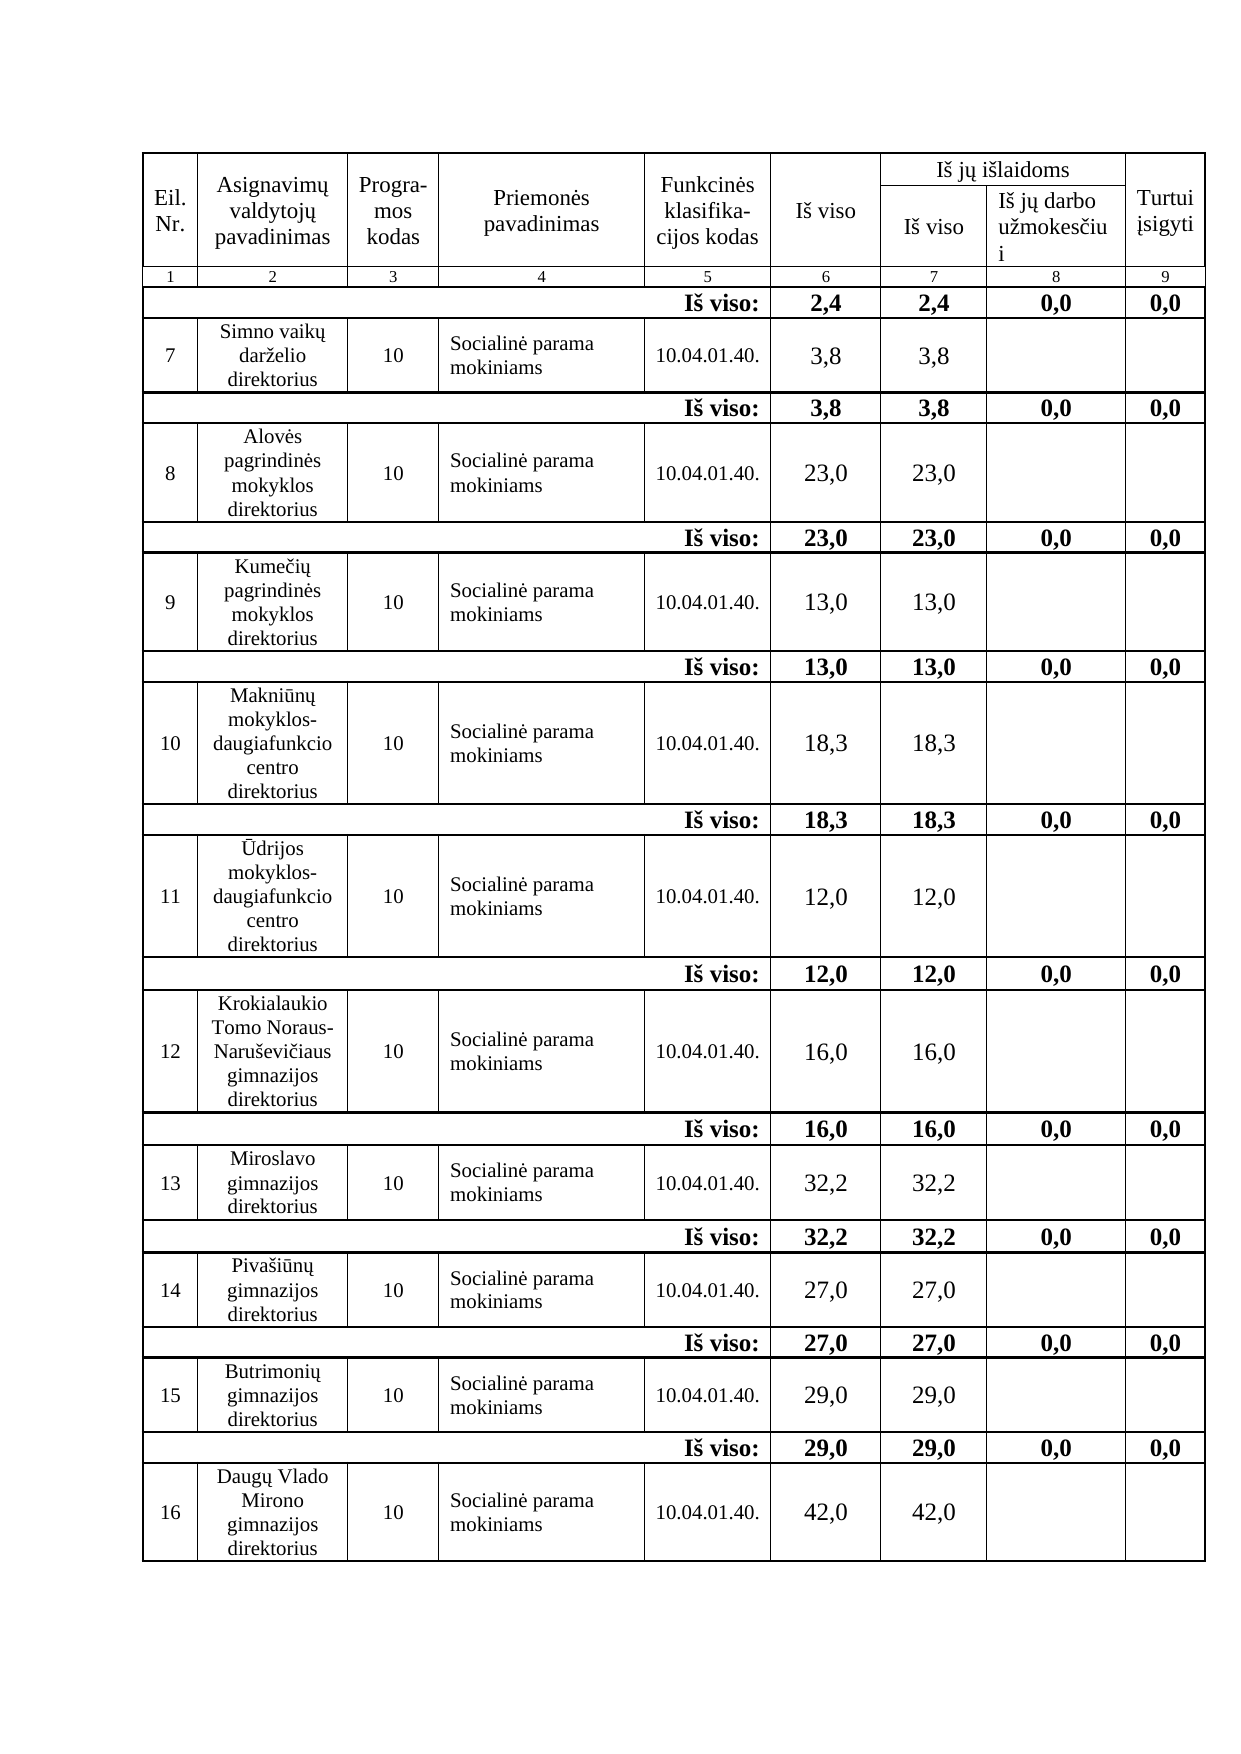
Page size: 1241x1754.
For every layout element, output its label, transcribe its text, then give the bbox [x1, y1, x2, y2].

table_cell 8 [987, 267, 1125, 286]
table_cell Miroslavo gimnazijos direktorius [198, 1146, 347, 1218]
table_cell 13,0 [771, 554, 880, 650]
table_cell 13,0 [881, 652, 986, 681]
table_cell 6 [771, 267, 880, 286]
table_cell Simno vaikų darželio direktorius [198, 319, 347, 391]
table_cell 0,0 [1126, 652, 1204, 681]
table_cell [987, 319, 1125, 391]
table_cell 4 [439, 267, 644, 286]
table_cell 23,0 [881, 424, 986, 521]
table_cell [987, 1464, 1125, 1560]
table_cell [1126, 1254, 1204, 1326]
table_cell 10.04.01.40. [645, 683, 770, 803]
table_cell Iš viso: [144, 1433, 770, 1462]
table_cell 10.04.01.40. [645, 1146, 770, 1218]
table_cell 12,0 [881, 836, 986, 956]
table_cell 10 [144, 683, 197, 803]
table_cell Socialinė parama mokiniams [439, 1254, 644, 1326]
table_cell 0,0 [987, 394, 1125, 422]
table_cell 32,2 [881, 1146, 986, 1218]
table_cell 0,0 [987, 1433, 1125, 1462]
table_cell 0,0 [1126, 958, 1204, 989]
table_cell Daugų Vlado Mirono gimnazijos direktorius [198, 1464, 347, 1560]
table_cell 10.04.01.40. [645, 836, 770, 956]
table_cell 27,0 [881, 1328, 986, 1356]
table_cell 12,0 [881, 958, 986, 989]
table_header Iš viso [771, 154, 880, 266]
table_cell 27,0 [771, 1254, 880, 1326]
table_cell 27,0 [771, 1328, 880, 1356]
table_cell 32,2 [771, 1146, 880, 1218]
table_cell [1126, 319, 1204, 391]
table_cell 0,0 [1126, 805, 1204, 834]
table_cell [1126, 836, 1204, 956]
table_cell 23,0 [881, 523, 986, 551]
table_cell 10 [348, 1464, 438, 1560]
table_cell 12,0 [771, 958, 880, 989]
table_cell 42,0 [771, 1464, 880, 1560]
table_cell 7 [881, 267, 986, 286]
table_cell Socialinė parama mokiniams [439, 319, 644, 391]
table_cell 0,0 [1126, 1328, 1204, 1356]
table_cell 0,0 [1126, 288, 1204, 317]
table_header Priemonės pavadinimas [439, 154, 644, 266]
table_cell 0,0 [987, 523, 1125, 551]
table_cell Socialinė parama mokiniams [439, 424, 644, 521]
table_cell 23,0 [771, 523, 880, 551]
table_cell 10 [348, 1146, 438, 1218]
table_cell 29,0 [771, 1359, 880, 1431]
table_cell Socialinė parama mokiniams [439, 554, 644, 650]
table_cell [987, 424, 1125, 521]
table_cell 0,0 [1126, 1114, 1204, 1144]
table_cell 3 [348, 267, 438, 286]
table_header Iš jų išlaidoms [881, 154, 1125, 185]
table_cell 0,0 [987, 652, 1125, 681]
table_cell 12,0 [771, 836, 880, 956]
table_cell Iš viso: [144, 1114, 770, 1144]
table_cell [1126, 683, 1204, 803]
table_cell Iš viso: [144, 958, 770, 989]
table_cell 27,0 [881, 1254, 986, 1326]
table_cell 23,0 [771, 424, 880, 521]
table_cell 0,0 [987, 805, 1125, 834]
table_cell Socialinė parama mokiniams [439, 683, 644, 803]
table_cell Pivašiūnų gimnazijos direktorius [198, 1254, 347, 1326]
table_cell 2 [198, 267, 347, 286]
table_cell 1 [143, 267, 197, 286]
table_cell 12 [144, 991, 197, 1111]
table_cell 18,3 [771, 683, 880, 803]
table_cell [987, 554, 1125, 650]
table_cell [1126, 1146, 1204, 1218]
table_cell 10.04.01.40. [645, 319, 770, 391]
table_cell 16,0 [881, 1114, 986, 1144]
table_cell 18,3 [881, 683, 986, 803]
table_cell [1126, 1359, 1204, 1431]
table_cell 10 [348, 1254, 438, 1326]
table_cell [1126, 554, 1204, 650]
table_cell 3,8 [771, 319, 880, 391]
table_cell 32,2 [771, 1221, 880, 1251]
table_cell Socialinė parama mokiniams [439, 1359, 644, 1431]
table_cell Socialinė parama mokiniams [439, 836, 644, 956]
table_cell 16,0 [771, 991, 880, 1111]
table_cell 13,0 [881, 554, 986, 650]
table_cell Iš viso: [144, 523, 770, 551]
table_cell 18,3 [771, 805, 880, 834]
table_cell 10 [348, 554, 438, 650]
table_cell [1126, 424, 1204, 521]
table_cell 3,8 [771, 394, 880, 422]
table_cell 0,0 [987, 1114, 1125, 1144]
table_cell Socialinė parama mokiniams [439, 1146, 644, 1218]
table_cell Iš viso: [144, 652, 770, 681]
table_cell 2,4 [881, 288, 986, 317]
table_cell 0,0 [1126, 523, 1204, 551]
table_cell Iš viso: [144, 288, 770, 317]
table_cell 32,2 [881, 1221, 986, 1251]
table_cell 0,0 [987, 1221, 1125, 1251]
table_cell Alovės pagrindinės mokyklos direktorius [198, 424, 347, 521]
table_cell [1126, 991, 1204, 1111]
table_cell 0,0 [1126, 1433, 1204, 1462]
table_cell 0,0 [1126, 1221, 1204, 1251]
table_cell 29,0 [881, 1433, 986, 1462]
table_cell 11 [144, 836, 197, 956]
table_cell Iš viso: [144, 394, 770, 422]
table_cell 0,0 [987, 958, 1125, 989]
table_header Asignavimų valdytojų pavadinimas [198, 154, 347, 266]
table_header Progra-mos kodas [348, 154, 438, 266]
table_cell 7 [144, 319, 197, 391]
table_cell [987, 1254, 1125, 1326]
table_cell 10.04.01.40. [645, 1254, 770, 1326]
table_cell 10 [348, 319, 438, 391]
table_cell 16,0 [771, 1114, 880, 1144]
table_cell 2,4 [771, 288, 880, 317]
table_cell 15 [144, 1359, 197, 1431]
table_header Eil. Nr. [144, 154, 197, 266]
table_cell 10.04.01.40. [645, 424, 770, 521]
table_cell 9 [1126, 267, 1205, 286]
table_cell Krokialaukio Tomo Noraus-Naruševičiaus gimnazijos direktorius [198, 991, 347, 1111]
table_cell Iš viso: [144, 1221, 770, 1251]
table_cell Butrimonių gimnazijos direktorius [198, 1359, 347, 1431]
table_cell [987, 683, 1125, 803]
table_cell Socialinė parama mokiniams [439, 1464, 644, 1560]
table_cell 10.04.01.40. [645, 1464, 770, 1560]
table_cell [987, 991, 1125, 1111]
table_cell 29,0 [771, 1433, 880, 1462]
table_cell 14 [144, 1254, 197, 1326]
table_cell 3,8 [881, 319, 986, 391]
table_cell 18,3 [881, 805, 986, 834]
table_cell 10 [348, 1359, 438, 1431]
table_cell Socialinė parama mokiniams [439, 991, 644, 1111]
table_cell [987, 1359, 1125, 1431]
table_cell Kumečių pagrindinės mokyklos direktorius [198, 554, 347, 650]
table_cell 10.04.01.40. [645, 991, 770, 1111]
table_cell 0,0 [1126, 394, 1204, 422]
table_cell 0,0 [987, 288, 1125, 317]
table_cell Makniūnų mokyklos-daugiafunkcio centro direktorius [198, 683, 347, 803]
table_cell [1126, 1464, 1204, 1560]
table_cell 42,0 [881, 1464, 986, 1560]
table_cell Iš viso [881, 186, 986, 266]
table_cell 10 [348, 683, 438, 803]
table_cell 8 [144, 424, 197, 521]
table_cell 0,0 [987, 1328, 1125, 1356]
table_cell Iš jų darbo užmokesčiui [987, 186, 1125, 266]
table_cell 29,0 [881, 1359, 986, 1431]
table_cell Iš viso: [144, 1328, 770, 1356]
table_cell 10 [348, 836, 438, 956]
table_cell Iš viso: [144, 805, 770, 834]
table_cell [987, 836, 1125, 956]
table_cell [987, 1146, 1125, 1218]
table_cell 16 [144, 1464, 197, 1560]
table_cell 16,0 [881, 991, 986, 1111]
table_cell 13 [144, 1146, 197, 1218]
table_cell 9 [144, 554, 197, 650]
table_cell 10 [348, 991, 438, 1111]
table_cell 3,8 [881, 394, 986, 422]
table_cell 5 [645, 267, 770, 286]
table_cell 13,0 [771, 652, 880, 681]
table_cell 10.04.01.40. [645, 1359, 770, 1431]
table_cell 10.04.01.40. [645, 554, 770, 650]
table_header Funkcinės klasifika-cijos kodas [645, 154, 770, 266]
table_header Turtui įsigyti [1126, 154, 1204, 266]
table_cell 10 [348, 424, 438, 521]
table_cell Ūdrijos mokyklos-daugiafunkcio centro direktorius [198, 836, 347, 956]
